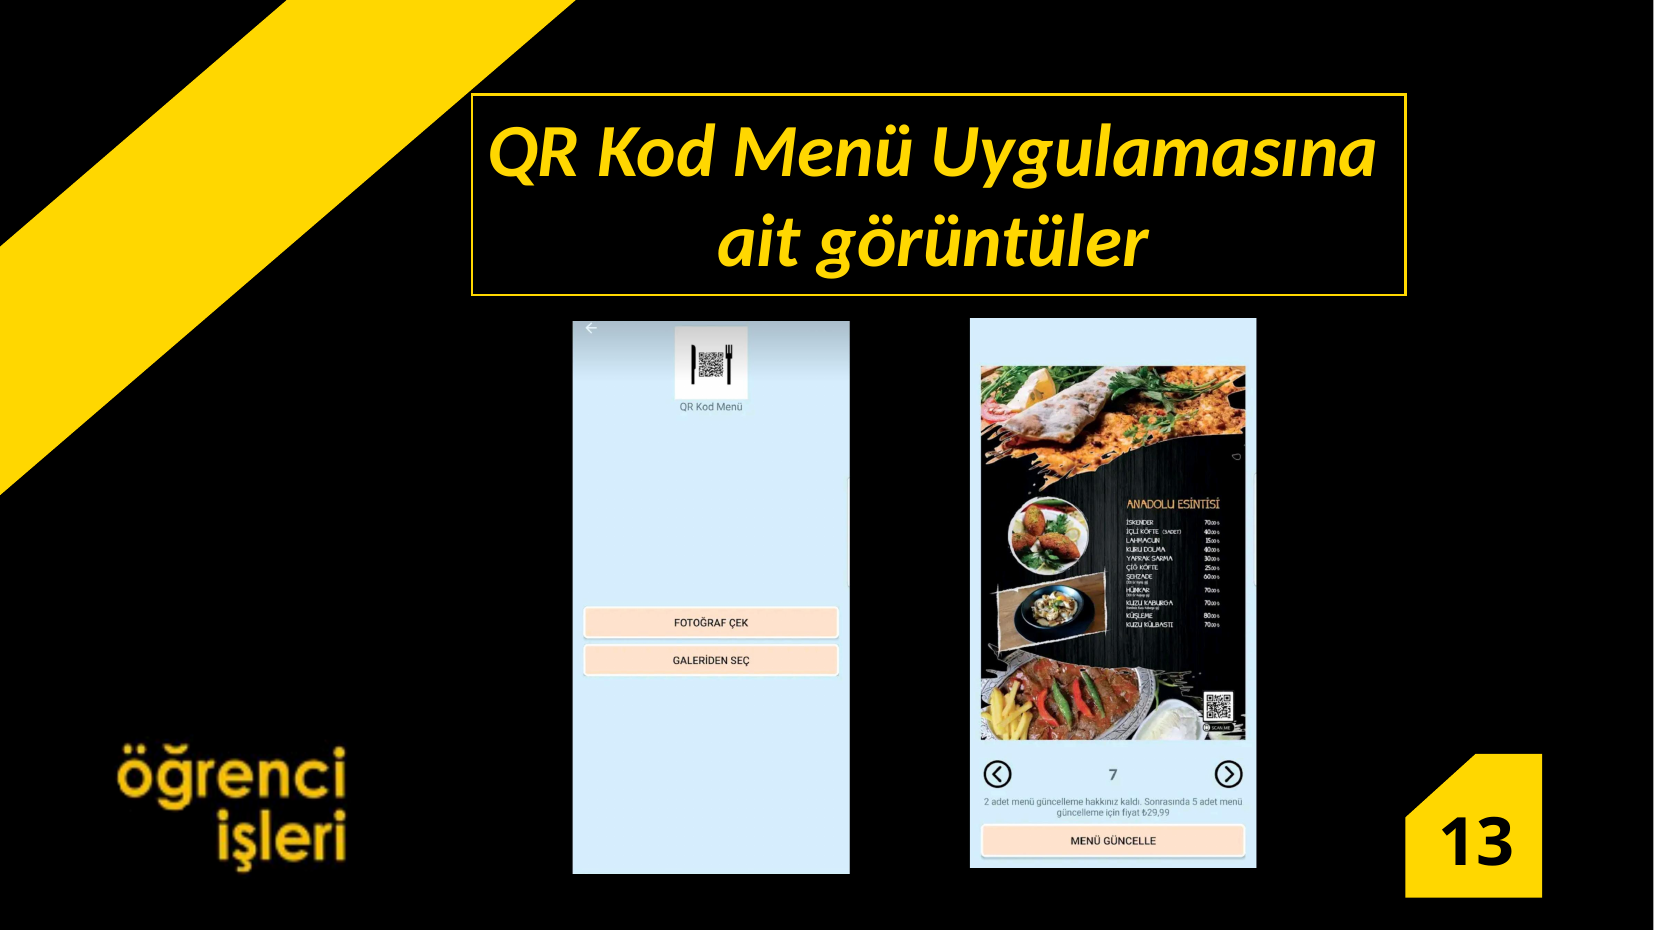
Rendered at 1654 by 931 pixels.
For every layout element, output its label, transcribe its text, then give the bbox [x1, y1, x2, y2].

text_box 13 [1423, 791, 1543, 887]
picture [571, 321, 851, 875]
text_box QR Kod Menü Uygulamasına ait görüntüler [473, 96, 1394, 290]
picture [70, 708, 420, 929]
text_box [1434, 753, 1543, 791]
text_box [1405, 801, 1543, 898]
text_box [0, 0, 576, 496]
picture [968, 318, 1258, 868]
